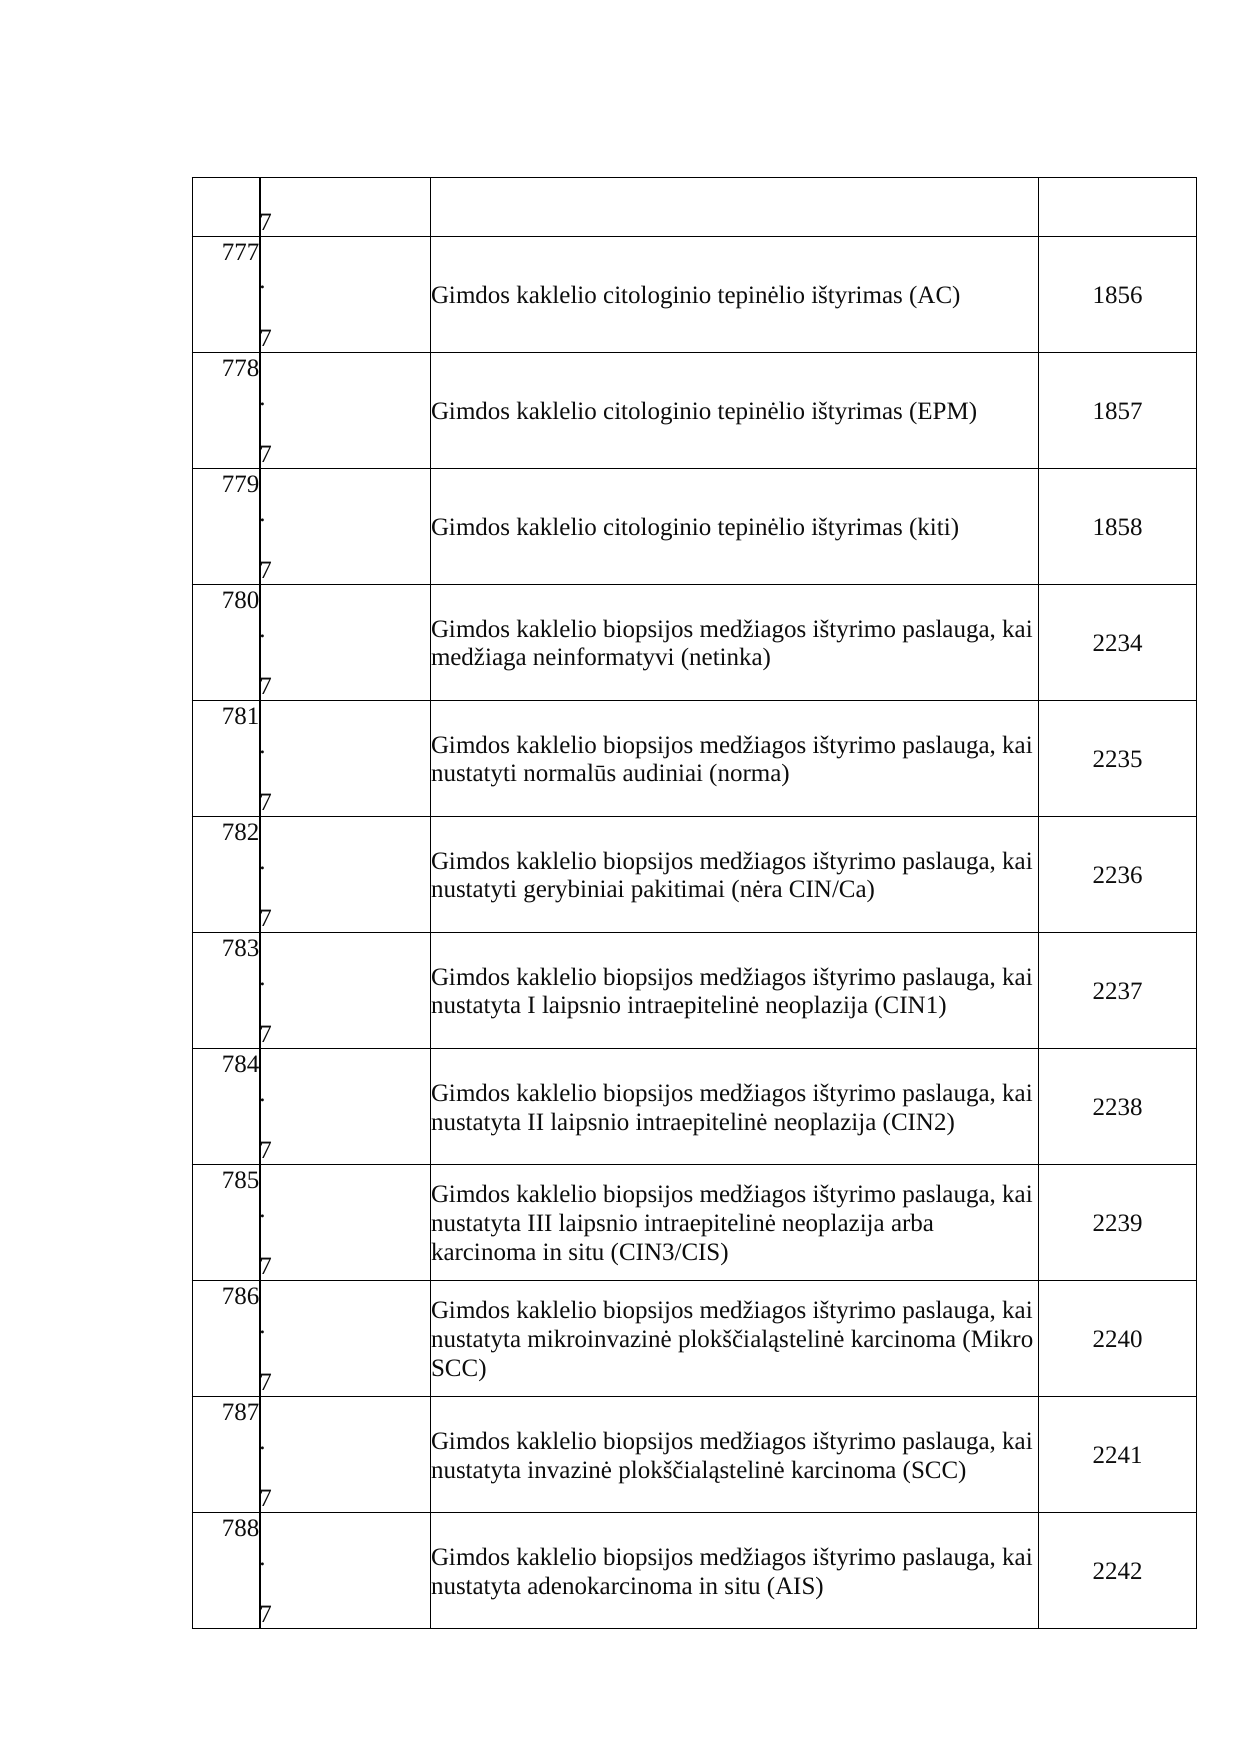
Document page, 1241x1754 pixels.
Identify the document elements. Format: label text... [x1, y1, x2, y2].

table_cell 778. 7 [193, 353, 259, 468]
table_cell [261, 1397, 430, 1512]
table_cell 2242 [1039, 1513, 1196, 1628]
table_cell Gimdos kaklelio biopsijos medžiagos ištyrimo paslauga, kai nustatyta adenokarcinoma in situ (AIS) [431, 1513, 1038, 1628]
table_cell [261, 1281, 430, 1396]
table_cell 1857 [1039, 353, 1196, 468]
table_cell 787. 7 [193, 1397, 259, 1512]
table_cell 2240 [1039, 1281, 1196, 1396]
table_cell [431, 178, 1038, 236]
table_cell 784. 7 [193, 1049, 259, 1164]
table_cell Gimdos kaklelio biopsijos medžiagos ištyrimo paslauga, kai nustatyta III laipsnio intraepitelinė neoplazija arba karcinoma in situ (CIN3/CIS) [431, 1165, 1038, 1280]
table_cell 781. 7 [193, 701, 259, 816]
table_cell [261, 353, 430, 468]
table_cell [261, 933, 430, 1048]
table_cell 2236 [1039, 817, 1196, 932]
table_cell 2238 [1039, 1049, 1196, 1164]
table_cell 777. 7 [193, 237, 259, 352]
table_cell [261, 178, 430, 236]
table_cell 776. 7 [193, 178, 259, 236]
table_cell 2241 [1039, 1397, 1196, 1512]
table_cell 783. 7 [193, 933, 259, 1048]
table_cell [261, 469, 430, 584]
table_cell 780. 7 [193, 585, 259, 700]
table_cell 1858 [1039, 469, 1196, 584]
table_cell [261, 701, 430, 816]
table_cell 2239 [1039, 1165, 1196, 1280]
table_cell 786. 7 [193, 1281, 259, 1396]
table_cell [261, 817, 430, 932]
table_cell Gimdos kaklelio biopsijos medžiagos ištyrimo paslauga, kai nustatyta invazinė plokščialąstelinė karcinoma (SCC) [431, 1397, 1038, 1512]
table_cell Gimdos kaklelio biopsijos medžiagos ištyrimo paslauga, kai nustatyta II laipsnio intraepitelinė neoplazija (CIN2) [431, 1049, 1038, 1164]
table_cell [1039, 178, 1196, 236]
table_cell Gimdos kaklelio citologinio tepinėlio ištyrimas (AC) [431, 237, 1038, 352]
table_cell 785. 7 [193, 1165, 259, 1280]
table_cell Gimdos kaklelio biopsijos medžiagos ištyrimo paslauga, kai nustatyti normalūs audiniai (norma) [431, 701, 1038, 816]
table_cell [261, 237, 430, 352]
table_cell 788. 7 [193, 1513, 259, 1628]
table_cell 1856 [1039, 237, 1196, 352]
table_cell Gimdos kaklelio biopsijos medžiagos ištyrimo paslauga, kai nustatyti gerybiniai pakitimai (nėra CIN/Ca) [431, 817, 1038, 932]
table_cell Gimdos kaklelio biopsijos medžiagos ištyrimo paslauga, kai medžiaga neinformatyvi (netinka) [431, 585, 1038, 700]
table_cell Gimdos kaklelio citologinio tepinėlio ištyrimas (kiti) [431, 469, 1038, 584]
table_cell [261, 1165, 430, 1280]
table_cell [261, 585, 430, 700]
table_cell 2237 [1039, 933, 1196, 1048]
table_cell [261, 1049, 430, 1164]
table_cell [261, 1513, 430, 1628]
table_cell 782. 7 [193, 817, 259, 932]
table_cell 2234 [1039, 585, 1196, 700]
table_cell Gimdos kaklelio biopsijos medžiagos ištyrimo paslauga, kai nustatyta mikroinvazinė plokščialąstelinė karcinoma (Mikro SCC) [431, 1281, 1038, 1396]
table_cell 2235 [1039, 701, 1196, 816]
table_cell Gimdos kaklelio biopsijos medžiagos ištyrimo paslauga, kai nustatyta I laipsnio intraepitelinė neoplazija (CIN1) [431, 933, 1038, 1048]
table_cell 779. 7 [193, 469, 259, 584]
table_cell Gimdos kaklelio citologinio tepinėlio ištyrimas (EPM) [431, 353, 1038, 468]
